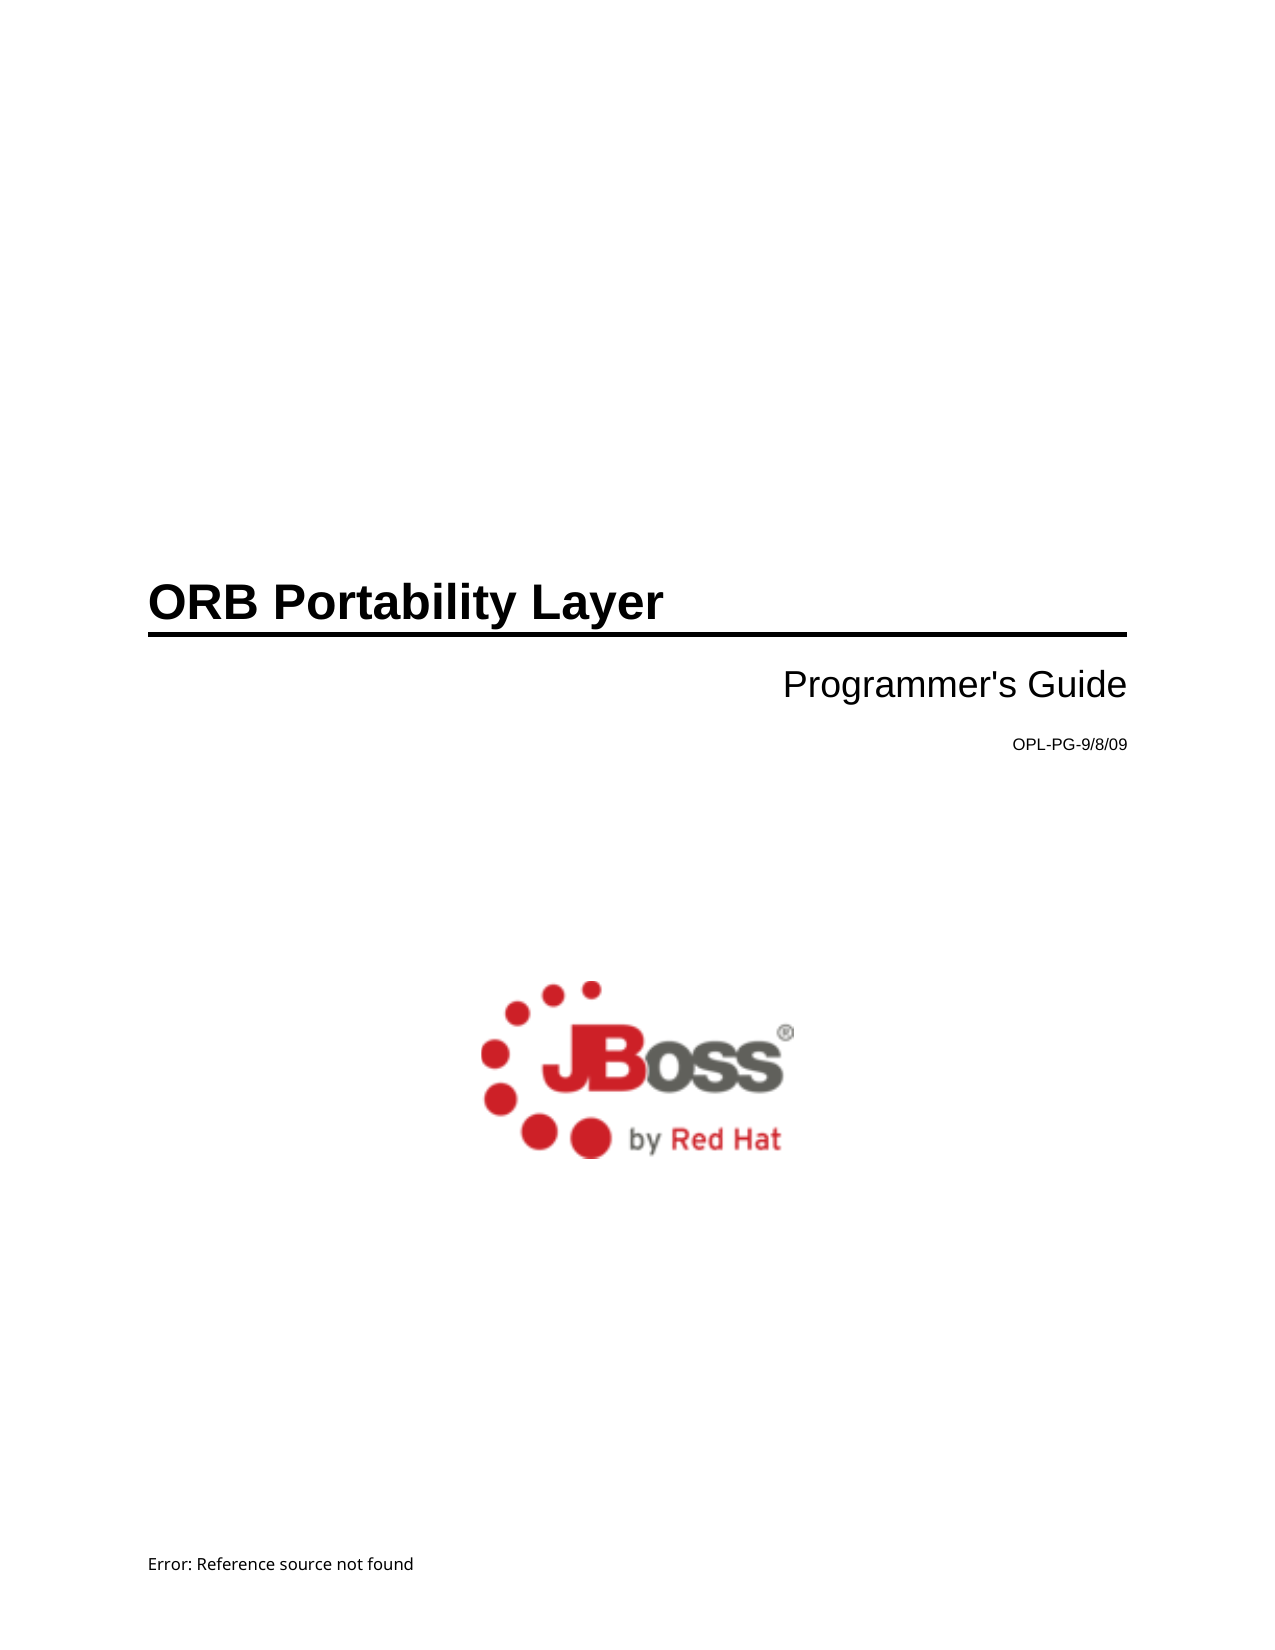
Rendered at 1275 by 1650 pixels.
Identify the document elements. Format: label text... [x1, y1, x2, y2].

title ORB Portability Layer [148, 573, 1127, 632]
picture [481, 981, 794, 1159]
subtitle Programmer's Guide [148, 662, 1127, 706]
text OPL-PG-9/8/09 [148, 735, 1127, 754]
